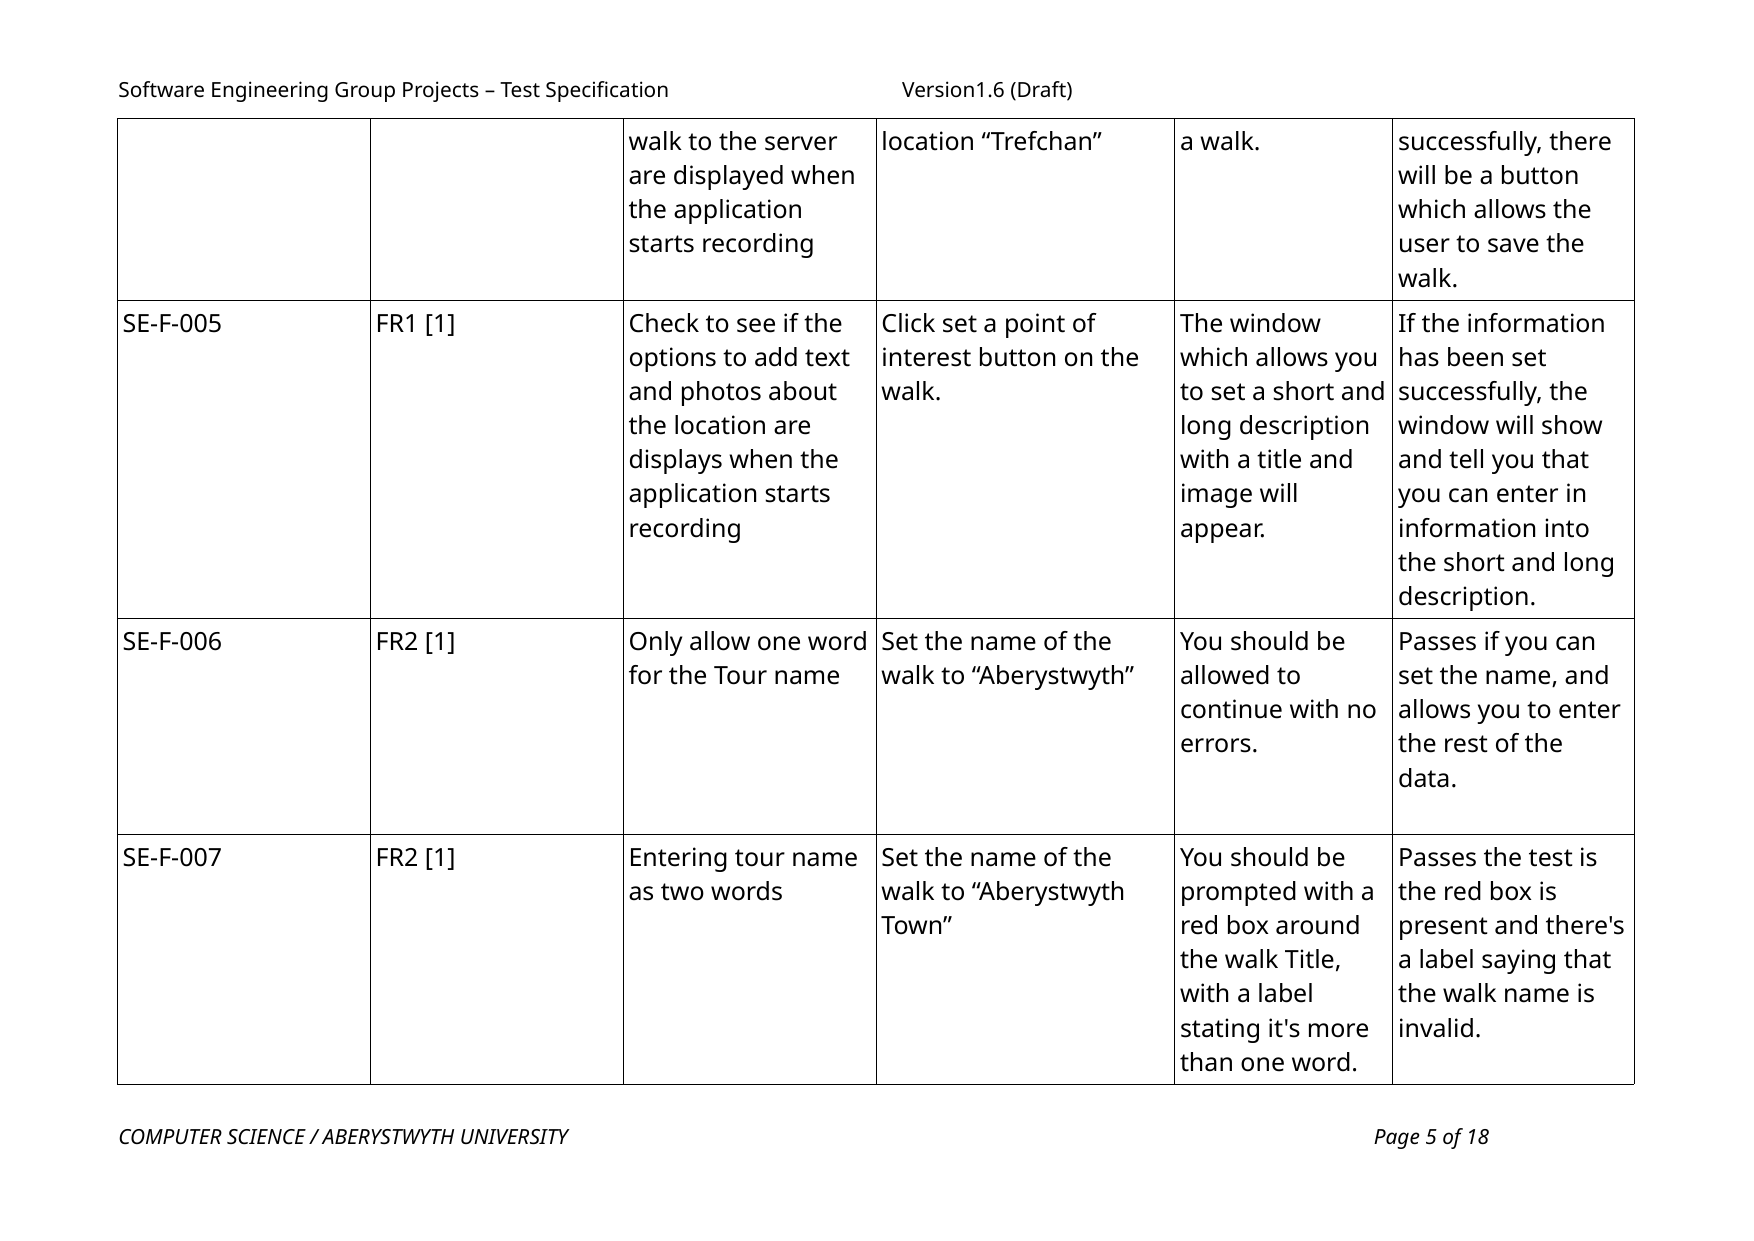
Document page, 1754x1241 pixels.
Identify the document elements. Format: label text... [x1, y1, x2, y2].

table_cell You should be allowed to continue with no errors. [1175, 619, 1392, 834]
table_cell location “Trefchan” [877, 119, 1174, 300]
table_cell The window which allows you to set a short and long description with a title and image will appear. [1175, 301, 1392, 618]
table_cell Set the name of the walk to “Aberystwyth” [877, 619, 1174, 834]
table_cell Only allow one word for the Tour name [624, 619, 876, 834]
table_cell Passes if you can set the name, and allows you to enter the rest of the data. [1393, 619, 1634, 834]
table_cell walk to the server are displayed when the application starts recording [624, 119, 876, 300]
table_cell SE-F-006 [118, 619, 370, 834]
table_cell FR1 [1] [371, 301, 623, 618]
table_cell FR2 [1] [371, 835, 623, 1084]
table_cell SE-F-007 [118, 835, 370, 1084]
table_cell Passes the test is the red box is present and there's a label saying that the walk name is invalid. [1393, 835, 1634, 1084]
table_cell a walk. [1175, 119, 1392, 300]
table_cell Set the name of the walk to “Aberystwyth Town” [877, 835, 1174, 1084]
table_cell If the information has been set successfully, the window will show and tell you that you can enter in information into the short and long description. [1393, 301, 1634, 618]
table_cell successfully, there will be a button which allows the user to save the walk. [1393, 119, 1634, 300]
table_cell [371, 119, 623, 300]
table_cell Check to see if the options to add text and photos about the location are displays when the application starts recording [624, 301, 876, 618]
table_cell [118, 119, 370, 300]
table_cell FR2 [1] [371, 619, 623, 834]
table_cell SE-F-005 [118, 301, 370, 618]
table_cell Click set a point of interest button on the walk. [877, 301, 1174, 618]
table_cell You should be prompted with a red box around the walk Title, with a label stating it's more than one word. [1175, 835, 1392, 1084]
table_cell Entering tour name as two words [624, 835, 876, 1084]
